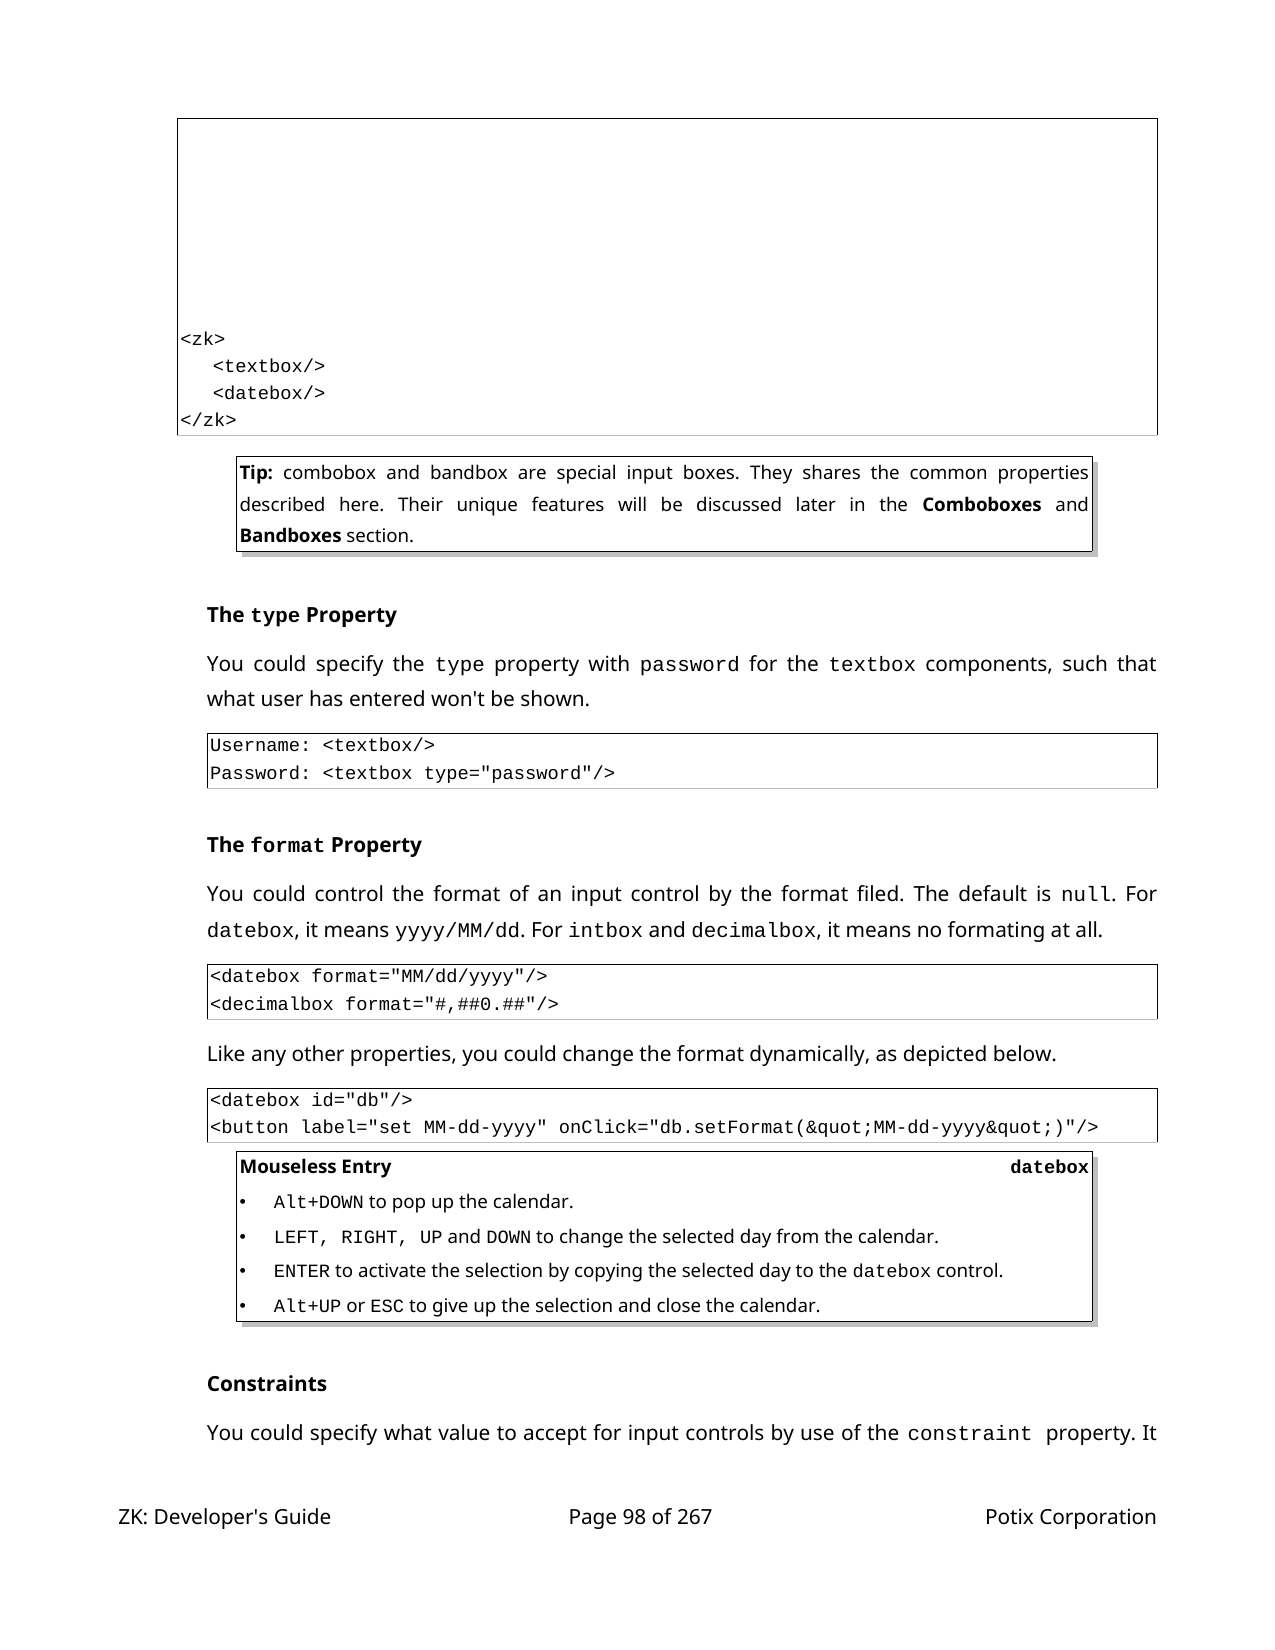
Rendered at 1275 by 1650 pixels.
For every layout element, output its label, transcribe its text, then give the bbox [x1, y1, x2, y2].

text </zk> [178, 408, 1157, 435]
text You could specify what value to accept for input controls by use of the constraint property. It [207, 1418, 1157, 1447]
text <zk> [178, 119, 1157, 351]
text <textbox/> [178, 354, 1157, 378]
subtitle The type Property [207, 600, 1157, 628]
text Like any other properties, you could change the format dynamically, as depicted below. [207, 1039, 1157, 1067]
list Alt+UP or ESC to give up the selection and close the calendar. [237, 1289, 1092, 1321]
text <datebox/> [178, 381, 1157, 405]
list Alt+DOWN to pop up the calendar. [237, 1185, 1092, 1214]
list LEFT, RIGHT, UP and DOWN to change the selected day from the calendar. [237, 1220, 1092, 1249]
text You could control the format of an input control by the format filed. The default is null. For datebox, it means yyyy/MM/dd. For intbox and decimalbox, it means no formating at all. [207, 879, 1157, 943]
subtitle Constraints [207, 1369, 1157, 1398]
text <datebox id="db"/> <button label="set MM-dd-yyyy" onClick="db.setFormat(&quot;MM-dd-yyyy&quot;)"/> [208, 1089, 1157, 1142]
text <datebox format="MM/dd/yyyy"/> [208, 965, 1157, 988]
text Mouseless Entry datebox [237, 1152, 1092, 1179]
text <decimalbox format="#,##0.##"/> [208, 991, 1157, 1019]
text Tip: combobox and bandbox are special input boxes. They shares the common properties described here. Their unique features will be discussed later in the Comboboxes and Bandboxes section. [237, 457, 1092, 551]
subtitle The format Property [207, 830, 1157, 859]
text Username: <textbox/> [208, 734, 1157, 758]
text Password: <textbox type="password"/> [208, 761, 1157, 788]
text You could specify the type property with password for the textbox components, such that what user has entered won't be shown. [207, 649, 1157, 713]
list ENTER to activate the selection by copying the selected day to the datebox control. [237, 1254, 1092, 1283]
